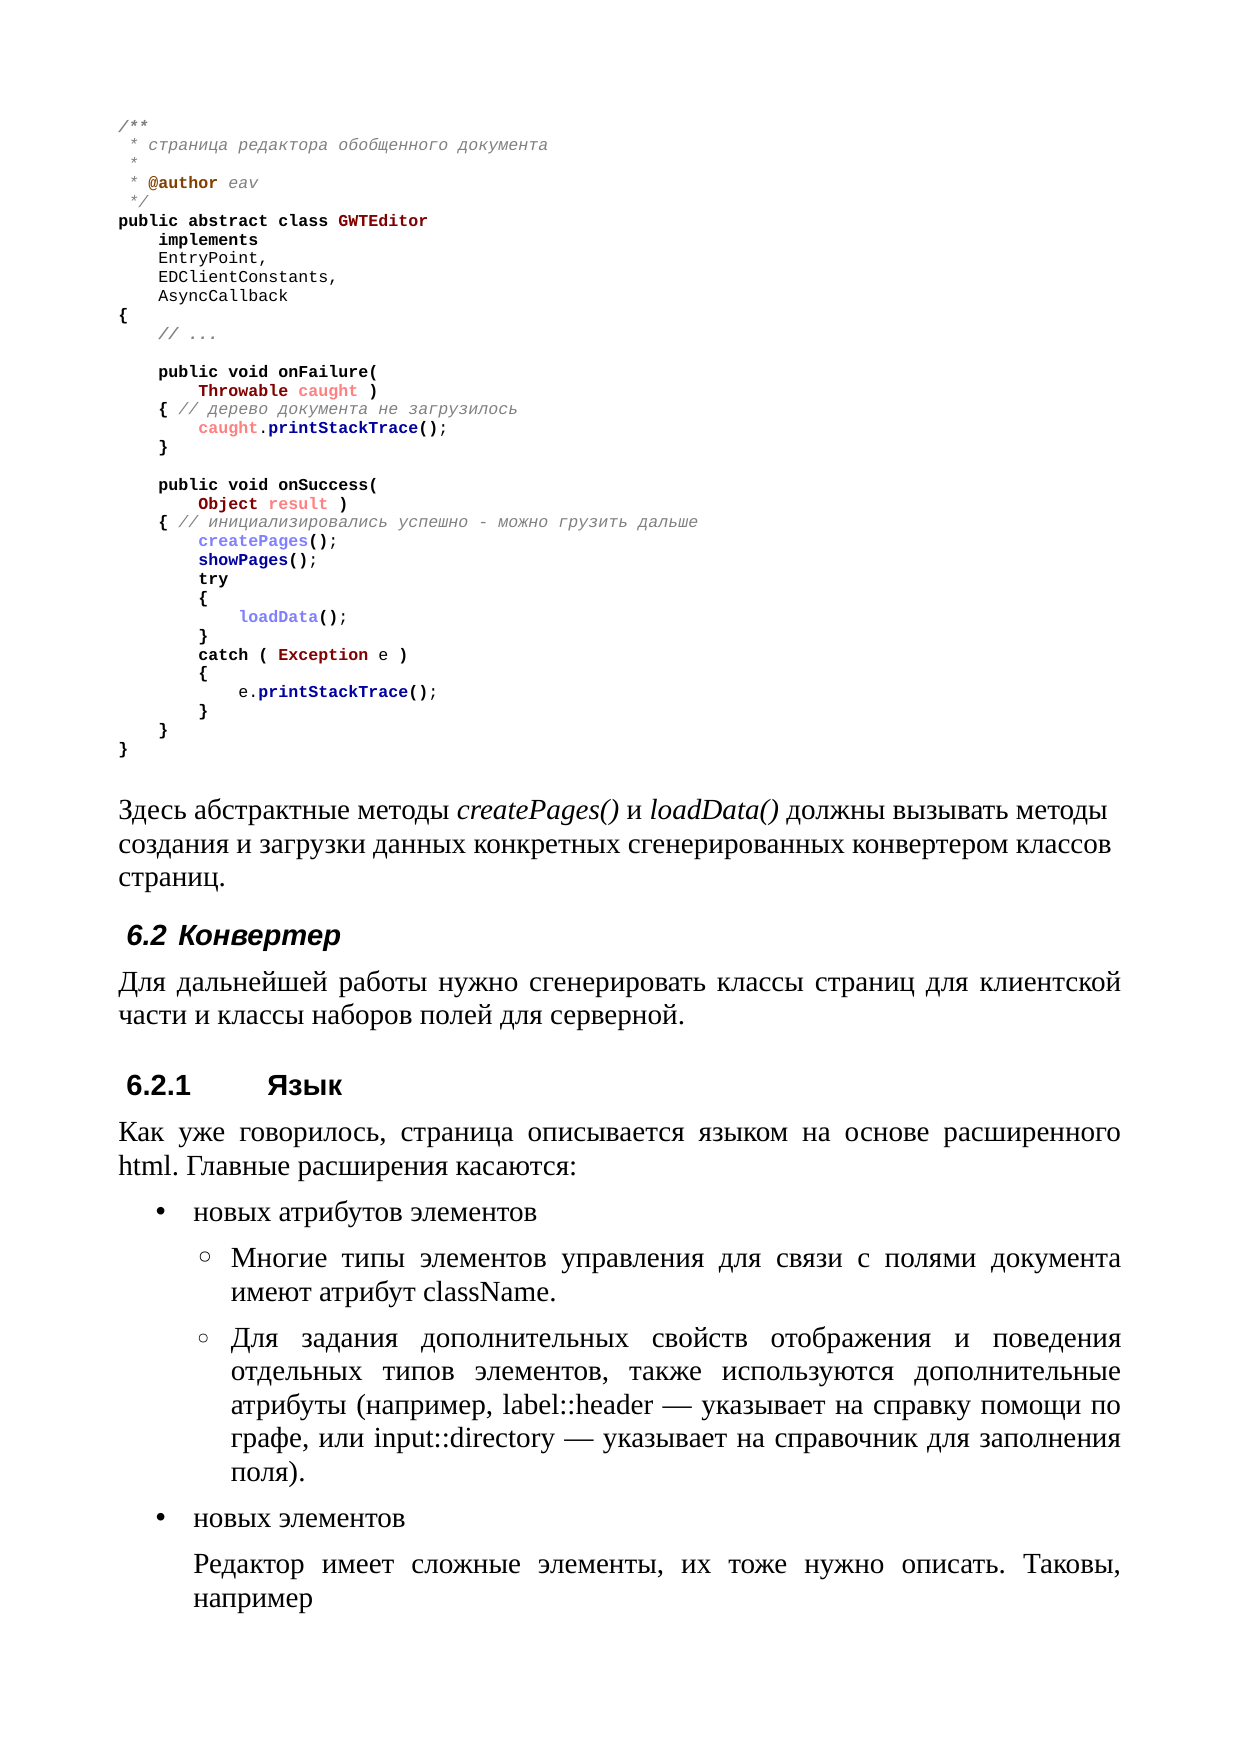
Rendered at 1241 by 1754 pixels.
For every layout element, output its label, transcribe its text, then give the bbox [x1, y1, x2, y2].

text e.printStackTrace(); [118, 684, 1122, 703]
text implements [118, 231, 1122, 250]
text try [118, 571, 1122, 589]
text } [118, 703, 1122, 721]
text // ... [118, 326, 1122, 344]
text Object result ) [118, 495, 1122, 514]
text public void onSuccess( [118, 476, 1122, 495]
text EntryPoint, [118, 250, 1122, 269]
text showPages(); [118, 552, 1122, 571]
list новых элементов [156, 1500, 1122, 1534]
text { // дерево документа не загрузилось [118, 401, 1122, 420]
text catch ( Exception e ) [118, 646, 1122, 665]
text } [118, 740, 1122, 759]
text caught.printStackTrace(); [118, 420, 1122, 439]
text } [118, 627, 1122, 646]
text } [118, 721, 1122, 740]
text /** [118, 118, 1122, 137]
text Здесь абстрактные методы createPages() и loadData() должны вызывать методы создания и загрузки данных конкретных сгенерированных конвертером классов страниц. [118, 792, 1122, 893]
text Как уже говорилось, страница описывается языком на основе расширенного html. Главные расширения касаются: [118, 1114, 1122, 1182]
text { [118, 307, 1122, 326]
text loadData(); [118, 608, 1122, 627]
text { // инициализировались успешно - можно грузить дальше [118, 514, 1122, 533]
list Многие типы элементов управления для связи с полями документа имеют атрибут className. [193, 1240, 1122, 1307]
subtitle Язык [118, 1068, 1122, 1102]
text * @author eav [118, 175, 1122, 193]
text } [118, 439, 1122, 457]
text */ [118, 193, 1122, 212]
text * [118, 156, 1122, 175]
text { [118, 665, 1122, 684]
text AsyncCallback [118, 288, 1122, 307]
text Для дальнейшей работы нужно сгенерировать классы страниц для клиентской части и классы наборов полей для серверной. [118, 964, 1122, 1031]
list новых атрибутов элементов [156, 1194, 1122, 1228]
text Throwable caught ) [118, 382, 1122, 401]
text public abstract class GWTEditor [118, 212, 1122, 231]
text EDClientConstants, [118, 269, 1122, 288]
text { [118, 589, 1122, 608]
text * страница редактора обобщенного документа [118, 137, 1122, 156]
list Редактор имеет сложные элементы, их тоже нужно описать. Таковы, например [156, 1546, 1122, 1613]
subtitle Конвертер [118, 918, 1122, 951]
text public void onFailure( [118, 363, 1122, 382]
list Для задания дополнительных свойств отображения и поведения отдельных типов элементов, также используются дополнительные атрибуты (например, label::header — указывает на справку помощи по графе, или input::directory — указывает на справочник для заполнения поля). [193, 1320, 1122, 1488]
text createPages(); [118, 533, 1122, 552]
